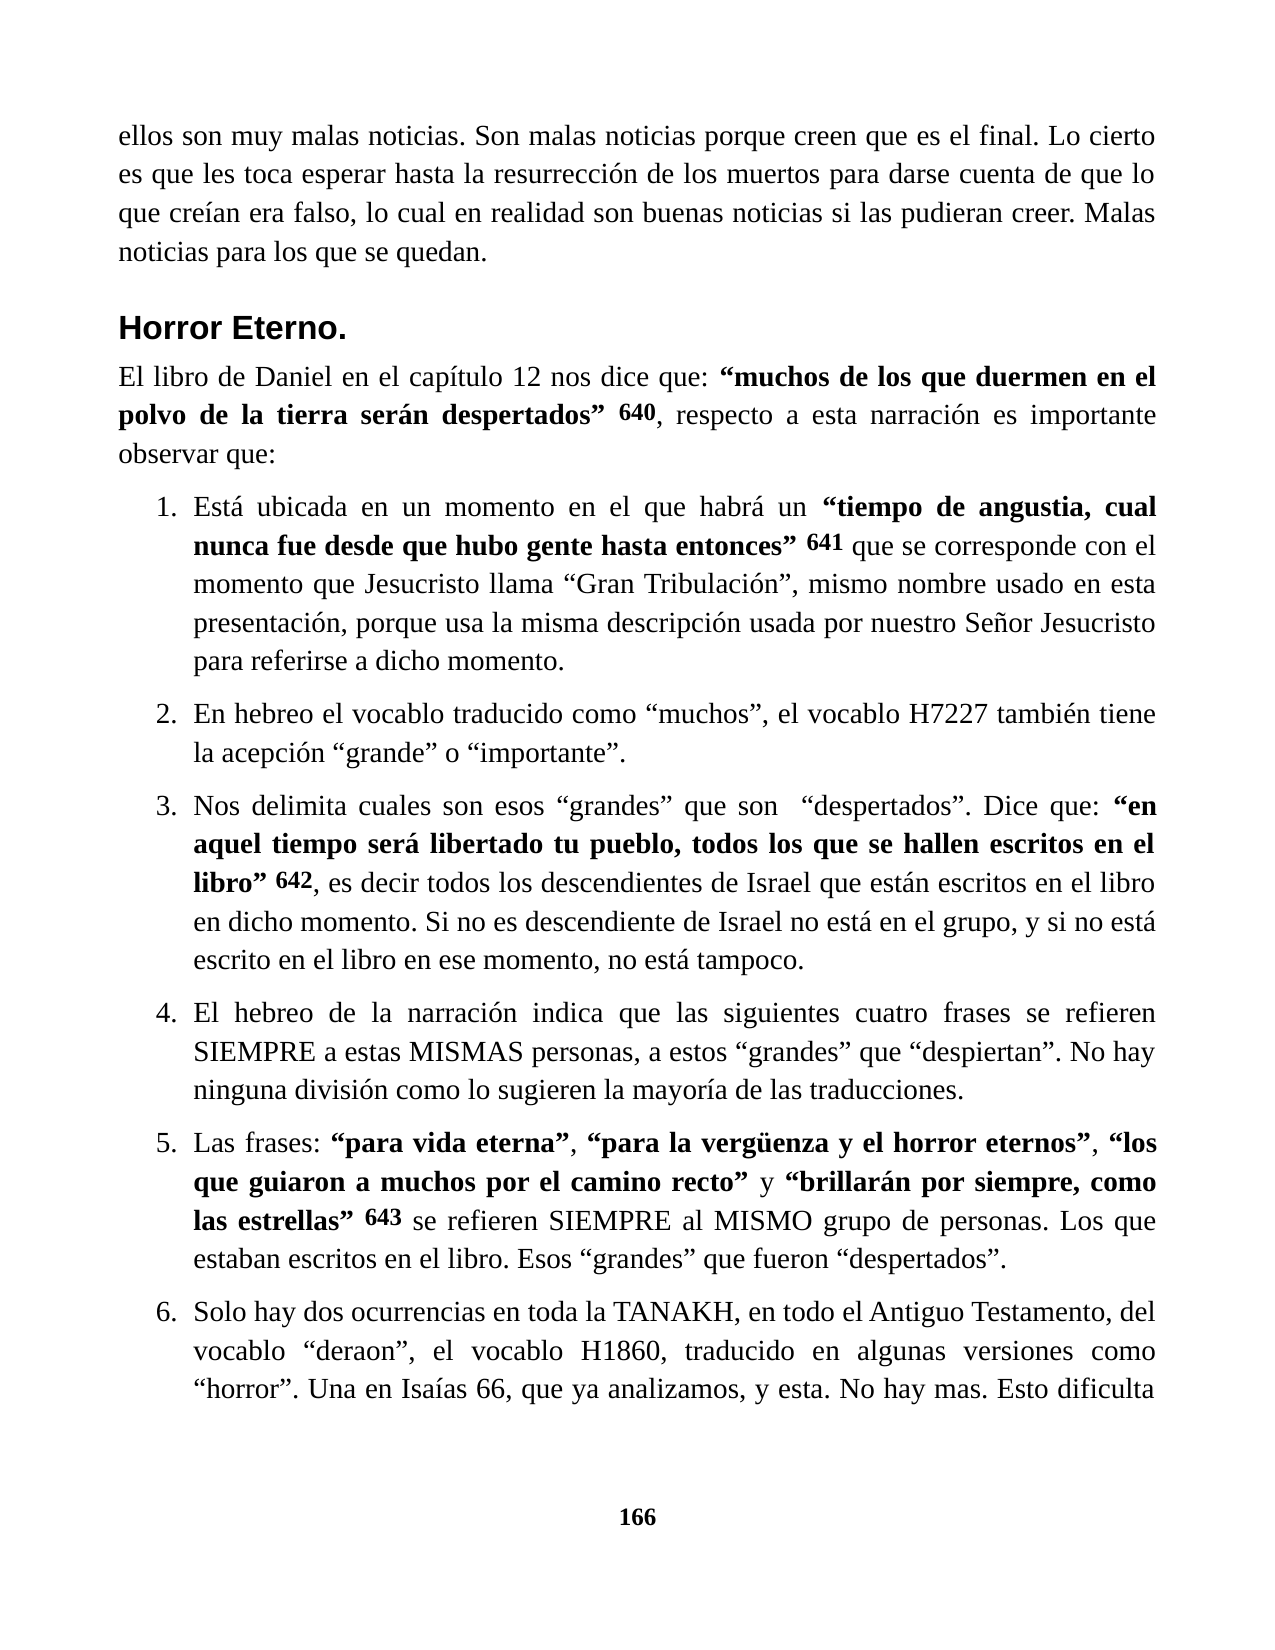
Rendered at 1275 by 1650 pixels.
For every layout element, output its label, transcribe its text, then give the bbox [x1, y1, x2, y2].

list Solo hay dos ocurrencias en toda la TANAKH, en todo el Antiguo Testamento, del vocablo “deraon”, el vocablo H1860, traducido en algunas versiones como “horror”. Una en Isaías 66, que ya analizamos, y esta. No hay mas. Esto dificulta [156, 1294, 1157, 1405]
list En hebreo el vocablo traducido como “muchos”, el vocablo H7227 también tiene la acepción “grande” o “importante”. [156, 696, 1157, 768]
list Nos delimita cuales son esos “grandes” que son “despertados”. Dice que: “en aquel tiempo será libertado tu pueblo, todos los que se hallen escritos en el libro” , es decir todos los descendientes de Israel que están escritos en el libro en dicho momento. Si no es descendiente de Israel no está en el grupo, y si no está escrito en el libro en ese momento, no está tampoco. [156, 788, 1157, 976]
list Está ubicada en un momento en el que habrá un “tiempo de angustia, cual nunca fue desde que hubo gente hasta entonces” que se corresponde con el momento que Jesucristo llama “Gran Tribulación”, mismo nombre usado en esta presentación, porque usa la misma descripción usada por nuestro Señor Jesucristo para referirse a dicho momento. [156, 489, 1157, 677]
list Las frases: “para vida eterna”, “para la vergüenza y el horror eternos”, “los que guiaron a muchos por el camino recto” y “brillarán por siempre, como las estrellas” se refieren SIEMPRE al MISMO grupo de personas. Los que estaban escritos en el libro. Esos “grandes” que fueron “despertados”. [156, 1126, 1157, 1275]
text ellos son muy malas noticias. Son malas noticias porque creen que es el final. Lo cierto es que les toca esperar hasta la resurrección de los muertos para darse cuenta de que lo que creían era falso, lo cual en realidad son buenas noticias si las pudieran creer. Malas noticias para los que se quedan. [118, 118, 1157, 267]
subtitle Horror Eterno. [118, 308, 1157, 346]
text El libro de Daniel en el capítulo 12 nos dice que: “muchos de los que duermen en el polvo de la tierra serán despertados” , respecto a esta narración es importante observar que: [118, 359, 1157, 469]
list El hebreo de la narración indica que las siguientes cuatro frases se refieren SIEMPRE a estas MISMAS personas, a estos “grandes” que “despiertan”. No hay ninguna división como lo sugieren la mayoría de las traducciones. [156, 995, 1157, 1106]
